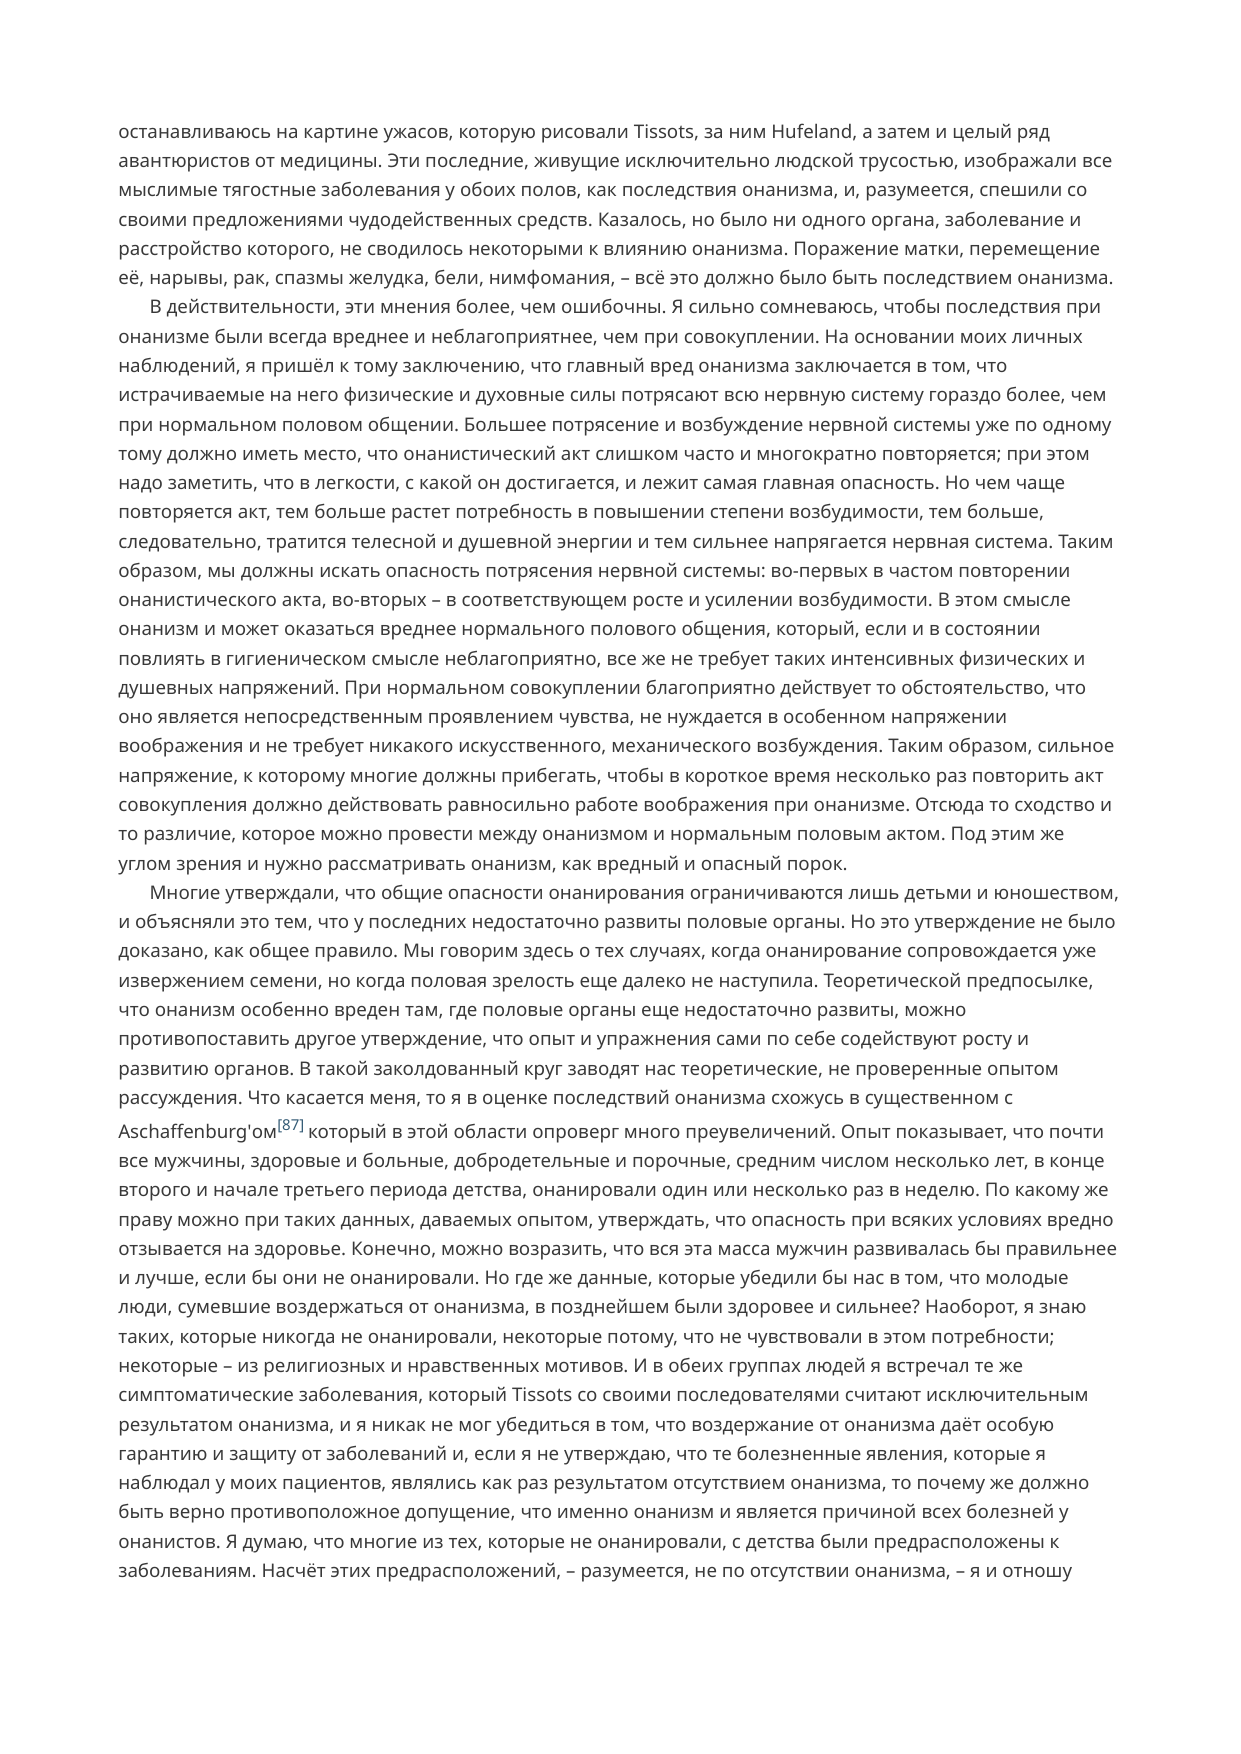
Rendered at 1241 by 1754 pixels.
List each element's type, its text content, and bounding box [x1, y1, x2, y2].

text Многие утверждали, что общие опасности онанирования ограничиваются лишь детьми и юношеством, и объясняли это тем, что у последних недостаточно развиты половые органы. Но это утверждение не было доказано, как общее правило. Мы говорим здесь о тех случаях, когда онанирование сопровождается уже извержением семени, но когда половая зрелость еще далеко не наступила. Теоретической предпосылке, что онанизм особенно вреден там, где половые органы еще недостаточно развиты, можно противопоставить другое утверждение, что опыт и упражнения сами по себе содействуют росту и развитию органов. В такой заколдованный круг заводят нас теоретические, не проверенные опытом рассуждения. Что касается меня, то я в оценке последствий онанизма схожусь в существенном с Aschaffenburg'ом[87] который в этой области опроверг много преувеличений. Опыт показывает, что почти все мужчины, здоровые и больные, добродетельные и порочные, средним числом несколько лет, в конце второго и начале третьего периода детства, онанировали один или несколько раз в неделю. По какому же праву можно при таких данных, даваемых опытом, утверждать, что опасность при всяких условиях вредно отзывается на здоровье. Конечно, можно возразить, что вся эта масса мужчин развивалась бы правильнее и лучше, если бы они не онанировали. Но где же данные, которые убедили бы нас в том, что молодые люди, сумевшие воздержаться от онанизма, в позднейшем были здоровее и сильнее? Наоборот, я знаю таких, которые никогда не онанировали, некоторые потому, что не чувствовали в этом потребности; некоторые – из религиозных и нравственных мотивов. И в обеих группах людей я встречал те же симптоматические заболевания, который Tissots со своими последователями считают исключительным результатом онанизма, и я никак не мог убедиться в том, что воздержание от онанизма даёт особую гарантию и защиту от заболеваний и, если я не утверждаю, что те болезненные явления, которые я наблюдал у моих пациентов, являлись как раз результатом отсутствием онанизма, то почему же должно быть верно противоположное допущение, что именно онанизм и является причиной всех болезней у онанистов. Я думаю, что многие из тех, которые не онанировали, с детства были предрасположены к заболеваниям. Насчёт этих предрасположений, – разумеется, не по отсутствии онанизма, – я и отношу [118, 879, 1122, 1583]
text останавливаюсь на картине ужасов, которую рисовали Tissots, за ним Hufeland, а затем и целый ряд авантюристов от медицины. Эти последние, живущие исключительно людской трусостью, изображали все мыслимые тягостные заболевания у обоих полов, как последствия онанизма, и, разумеется, спешили со своими предложениями чудодейственных средств. Казалось, но было ни одного органа, заболевание и расстройство которого, не сводилось некоторыми к влиянию онанизма. Поражение матки, перемещение её, нарывы, рак, спазмы желудка, бели, нимфомания, – всё это должно было быть последствием онанизма. [118, 118, 1122, 290]
text В действительности, эти мнения более, чем ошибочны. Я сильно сомневаюсь, чтобы последствия при онанизме были всегда вреднее и неблагоприятнее, чем при совокуплении. На основании моих личных наблюдений, я пришёл к тому заключению, что главный вред онанизма заключается в том, что истрачиваемые на него физические и духовные силы потрясают всю нервную систему гораздо более, чем при нормальном половом общении. Большее потрясение и возбуждение нервной системы уже по одному тому должно иметь место, что онанистический акт слишком часто и многократно повторяется; при этом надо заметить, что в легкости, с какой он достигается, и лежит самая главная опасность. Но чем чаще повторяется акт, тем больше растет потребность в повышении степени возбудимости, тем больше, следовательно, тратится телесной и душевной энергии и тем сильнее напрягается нервная система. Таким образом, мы должны искать опасность потрясения нервной системы: во-первых в частом повторении онанистического акта, во-вторых – в соответствующем росте и усилении возбудимости. В этом смысле онанизм и может оказаться вреднее нормального полового общения, который, если и в состоянии повлиять в гигиеническом смысле неблагоприятно, все же не требует таких интенсивных физических и душевных напряжений. При нормальном совокуплении благоприятно действует то обстоятельство, что оно является непосредственным проявлением чувства, не нуждается в особенном напряжении воображения и не требует никакого искусственного, механического возбуждения. Таким образом, сильное напряжение, к которому многие должны прибегать, чтобы в короткое время несколько раз повторить акт совокупления должно действовать равносильно работе воображения при онанизме. Отсюда то сходство и то различие, которое можно провести между онанизмом и нормальным половым актом. Под этим же углом зрения и нужно рассматривать онанизм, как вредный и опасный порок. [118, 294, 1122, 875]
